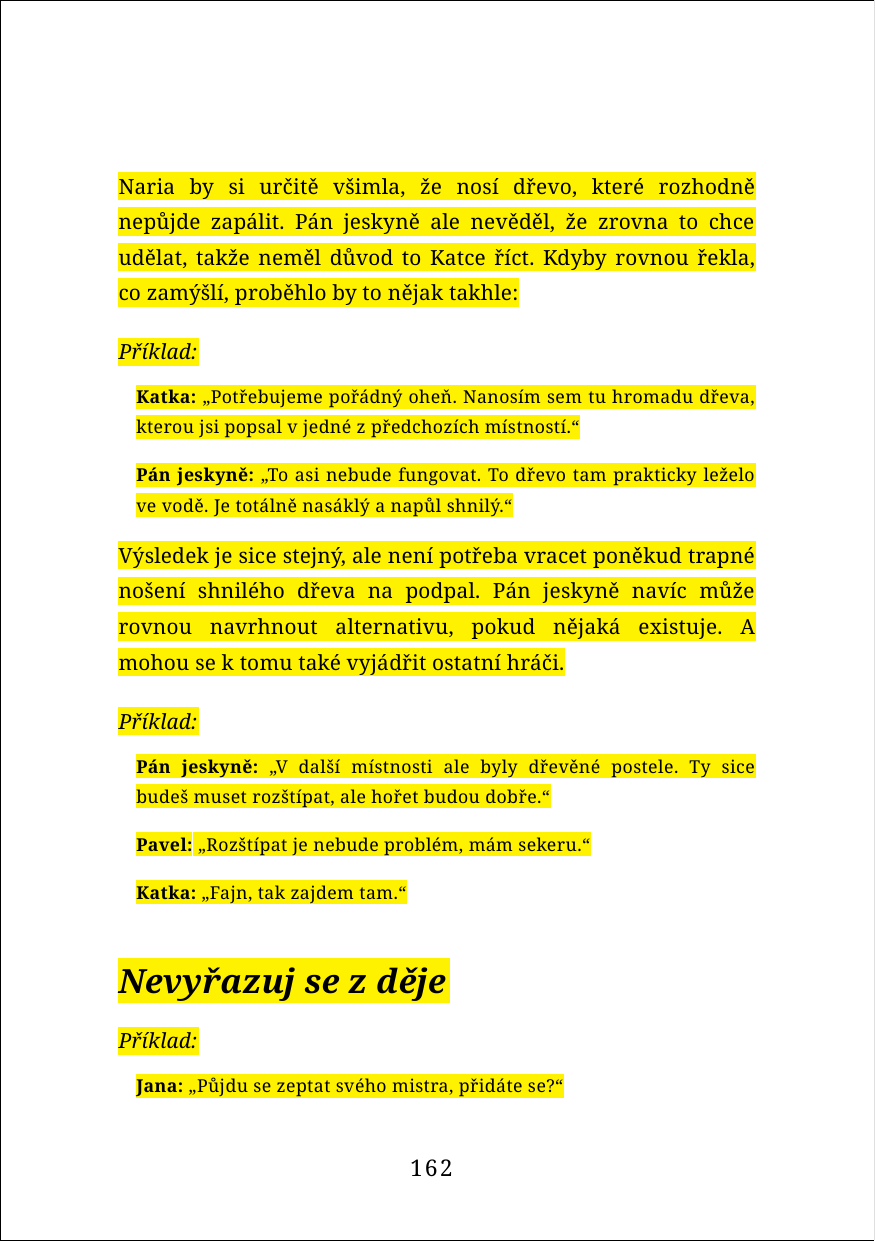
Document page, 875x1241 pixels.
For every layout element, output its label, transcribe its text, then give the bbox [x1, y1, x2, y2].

text Výsledek je sice stejný, ale není potřeba vracet poněkud trapné nošení shnilého dřeva na podpal. Pán jeskyně navíc může rovnou navrhnout alternativu, pokud nějaká existuje. A mohou se k tomu také vyjádřit ostatní hráči. [118, 541, 756, 676]
text Jana: „Půjdu se zeptat svého mistra, přidáte se?“ [136, 1074, 756, 1098]
text Naria by si určitě všimla, že nosí dřevo, které rozhodně nepůjde zapálit. Pán jeskyně ale nevěděl, že zrovna to chce udělat, takže neměl důvod to Katce říct. Kdyby rovnou řekla, co zamýšlí, proběhlo by to nějak takhle: [118, 172, 756, 307]
subtitle Nevyřazuj se z děje [118, 958, 756, 1003]
text Pavel: „Rozštípat je nebude problém, mám sekeru.“ [136, 832, 756, 856]
text Příklad: [118, 707, 756, 735]
text Příklad: [118, 337, 756, 366]
text Pán jeskyně: „V další místnosti ale byly dřevěné postele. Ty sice budeš muset rozštípat, ale hořet budou dobře.“ [136, 754, 756, 808]
text Pán jeskyně: „To asi nebude fungovat. To dřevo tam prakticky leželo ve vodě. Je totálně nasáklý a napůl shnilý.“ [136, 463, 756, 517]
text Katka: „Potřebujeme pořádný oheň. Nanosím sem tu hromadu dřeva, kterou jsi popsal v jedné z předchozích místností.“ [136, 385, 756, 439]
text Katka: „Fajn, tak zajdem tam.“ [136, 880, 756, 904]
text Příklad: [118, 1027, 756, 1055]
